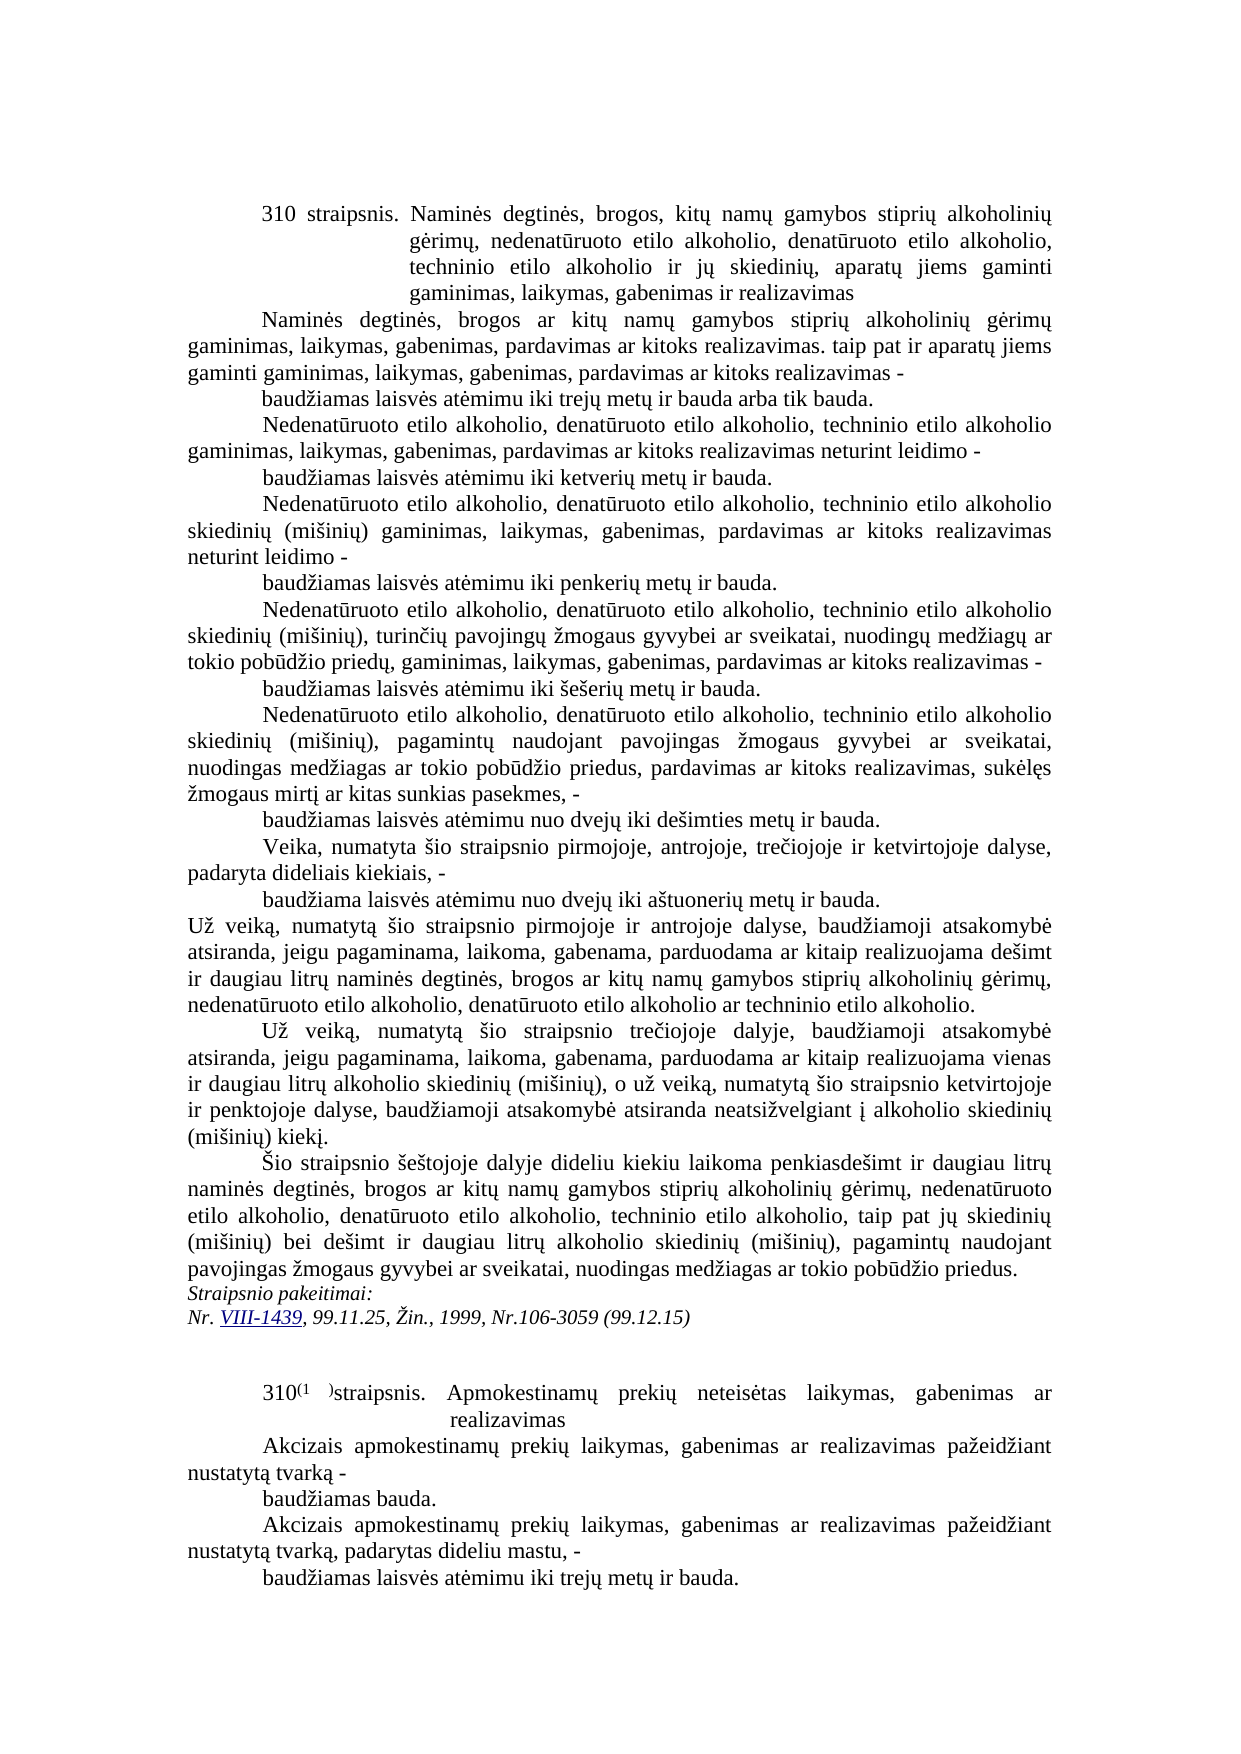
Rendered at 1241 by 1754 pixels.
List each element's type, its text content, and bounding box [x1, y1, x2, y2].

text Naminės degtinės, brogos ar kitų namų gamybos stiprių alkoholinių gėrimų gaminimas, laikymas, gabenimas, pardavimas ar kitoks realizavimas. taip pat ir aparatų jiems gaminti gaminimas, laikymas, gabenimas, pardavimas ar kitoks realizavimas - [187, 306, 1053, 385]
text Nedenatūruoto etilo alkoholio, denatūruoto etilo alkoholio, techninio etilo alkoholio skiedinių (mišinių), pagamintų naudojant pavojingas žmogaus gyvybei ar sveikatai, nuodingas medžiagas ar tokio pobūdžio priedus, pardavimas ar kitoks realizavimas, sukėlęs žmogaus mirtį ar kitas sunkias pasekmes, - [187, 701, 1053, 807]
text baudžiamas laisvės atėmimu iki trejų metų ir bauda arba tik bauda. [187, 385, 1053, 411]
text Akcizais apmokestinamų prekių laikymas, gabenimas ar realizavimas pažeidžiant nustatytą tvarką, padarytas dideliu mastu, - [187, 1511, 1053, 1564]
text Straipsnio pakeitimai: [187, 1281, 1053, 1305]
text baudžiamas laisvės atėmimu nuo dvejų iki dešimties metų ir bauda. [187, 807, 1053, 833]
text baudžiamas bauda. [187, 1485, 1053, 1511]
text Šio straipsnio šeštojoje dalyje dideliu kiekiu laikoma penkiasdešimt ir daugiau litrų naminės degtinės, brogos ar kitų namų gamybos stiprių alkoholinių gėrimų, nedenatūruoto etilo alkoholio, denatūruoto etilo alkoholio, techninio etilo alkoholio, taip pat jų skiedinių (mišinių) bei dešimt ir daugiau litrų alkoholio skiedinių (mišinių), pagamintų naudojant pavojingas žmogaus gyvybei ar sveikatai, nuodingas medžiagas ar tokio pobūdžio priedus. [187, 1149, 1053, 1281]
text Už veiką, numatytą šio straipsnio trečiojoje dalyje, baudžiamoji atsakomybė atsiranda, jeigu pagaminama, laikoma, gabenama, parduodama ar kitaip realizuojama vienas ir daugiau litrų alkoholio skiedinių (mišinių), o už veiką, numatytą šio straipsnio ketvirtojoje ir penktojoje dalyse, baudžiamoji atsakomybė atsiranda neatsižvelgiant į alkoholio skiedinių (mišinių) kiekį. [187, 1017, 1053, 1149]
text Veika, numatyta šio straipsnio pirmojoje, antrojoje, trečiojoje ir ketvirtojoje dalyse, padaryta dideliais kiekiais, - [187, 833, 1053, 886]
text Akcizais apmokestinamų prekių laikymas, gabenimas ar realizavimas pažeidžiant nustatytą tvarką - [187, 1432, 1053, 1485]
text baudžiamas laisvės atėmimu iki trejų metų ir bauda. [187, 1564, 1053, 1590]
text baudžiamas laisvės atėmimu iki ketverių metų ir bauda. [187, 464, 1053, 490]
text Už veiką, numatytą šio straipsnio pirmojoje ir antrojoje dalyse, baudžiamoji atsakomybė atsiranda, jeigu pagaminama, laikoma, gabenama, parduodama ar kitaip realizuojama dešimt ir daugiau litrų naminės degtinės, brogos ar kitų namų gamybos stiprių alkoholinių gėrimų, nedenatūruoto etilo alkoholio, denatūruoto etilo alkoholio ar techninio etilo alkoholio. [187, 912, 1053, 1017]
text Nedenatūruoto etilo alkoholio, denatūruoto etilo alkoholio, techninio etilo alkoholio skiedinių (mišinių) gaminimas, laikymas, gabenimas, pardavimas ar kitoks realizavimas neturint leidimo - [187, 490, 1053, 569]
text baudžiamas laisvės atėmimu iki šešerių metų ir bauda. [187, 675, 1053, 701]
text 310 straipsnis. Naminės degtinės, brogos, kitų namų gamybos stiprių alkoholinių gėrimų, nedenatūruoto etilo alkoholio, denatūruoto etilo alkoholio, techninio etilo alkoholio ir jų skiedinių, aparatų jiems gaminti gaminimas, laikymas, gabenimas ir realizavimas [261, 200, 1053, 306]
text 310(1 )straipsnis. Apmokestinamų prekių neteisėtas laikymas, gabenimas ar realizavimas [262, 1379, 1053, 1432]
text Nedenatūruoto etilo alkoholio, denatūruoto etilo alkoholio, techninio etilo alkoholio skiedinių (mišinių), turinčių pavojingų žmogaus gyvybei ar sveikatai, nuodingų medžiagų ar tokio pobūdžio priedų, gaminimas, laikymas, gabenimas, pardavimas ar kitoks realizavimas - [187, 596, 1053, 675]
text Nr. VIII-1439, 99.11.25, Žin., 1999, Nr.106-3059 (99.12.15) [187, 1305, 1053, 1329]
text baudžiamas laisvės atėmimu iki penkerių metų ir bauda. [187, 569, 1053, 596]
text baudžiama laisvės atėmimu nuo dvejų iki aštuonerių metų ir bauda. [187, 886, 1053, 912]
text Nedenatūruoto etilo alkoholio, denatūruoto etilo alkoholio, techninio etilo alkoholio gaminimas, laikymas, gabenimas, pardavimas ar kitoks realizavimas neturint leidimo - [187, 411, 1053, 464]
